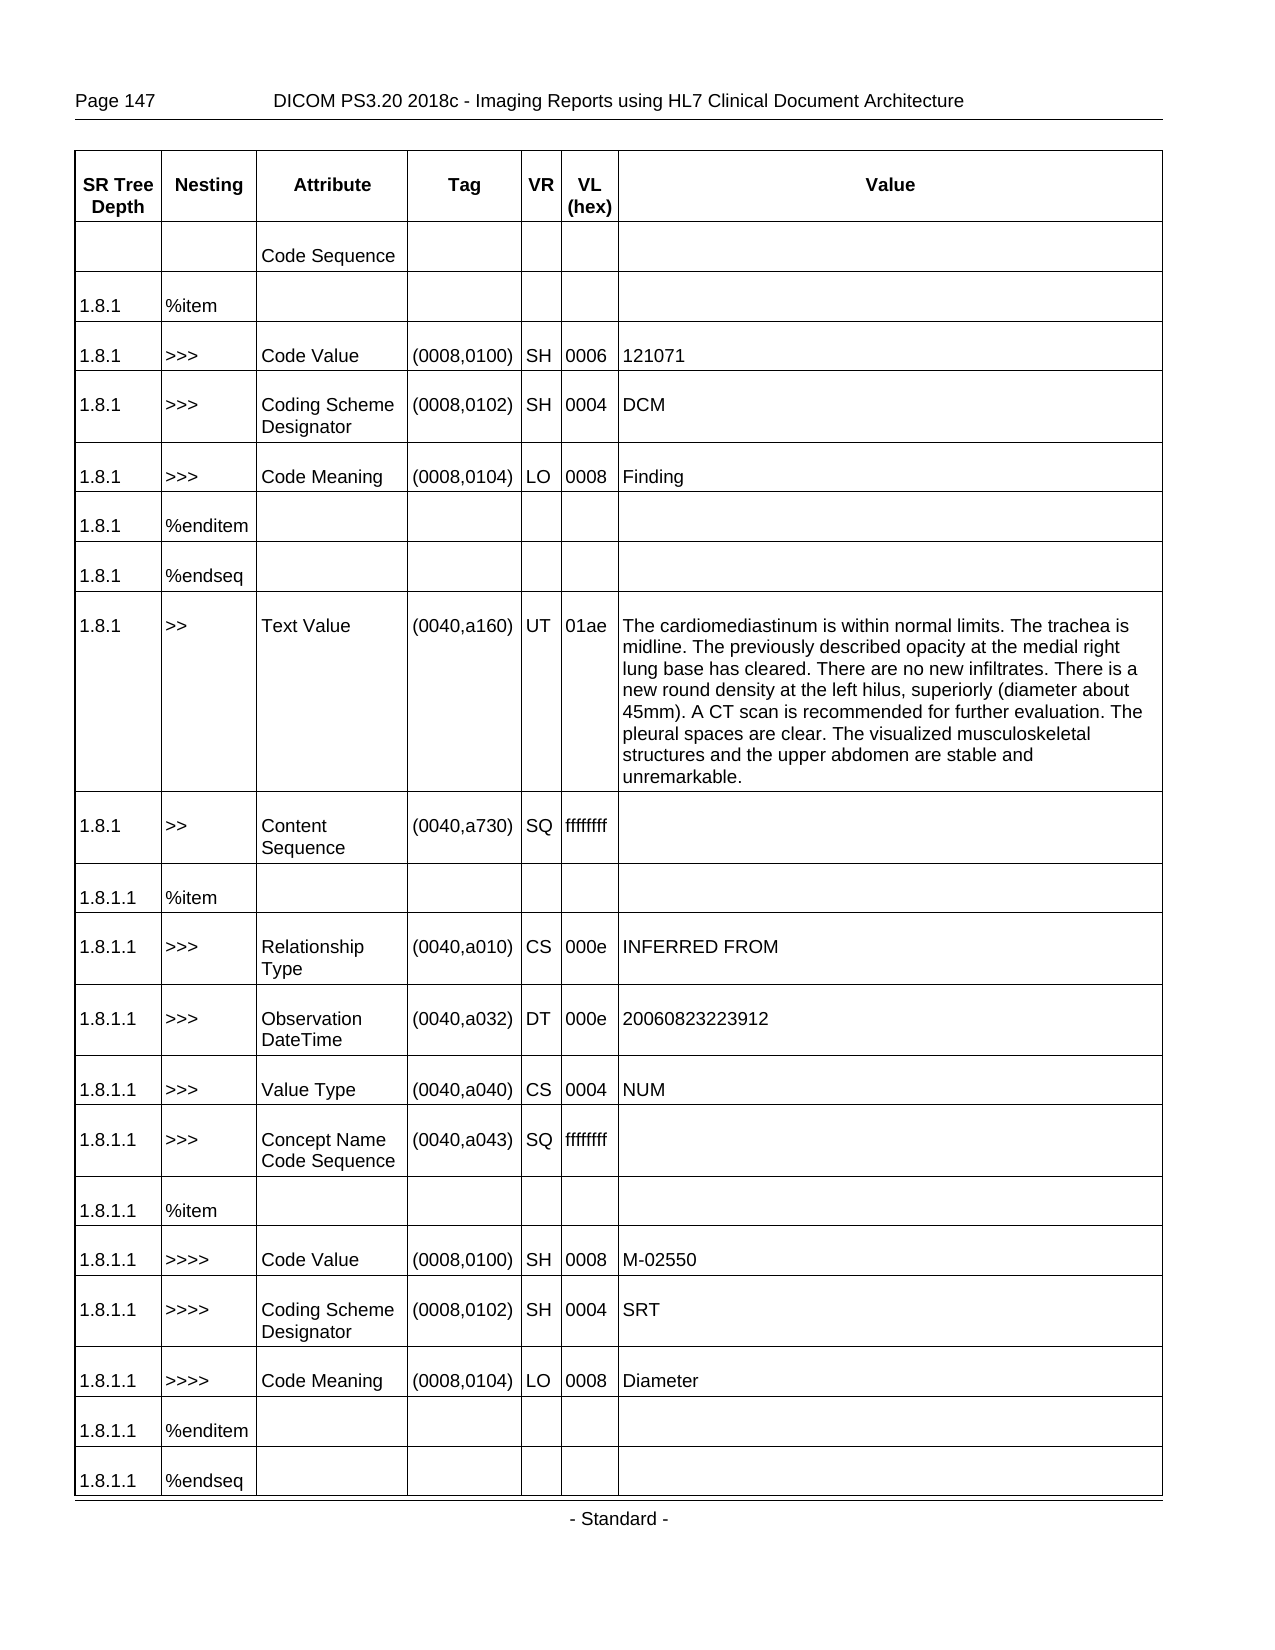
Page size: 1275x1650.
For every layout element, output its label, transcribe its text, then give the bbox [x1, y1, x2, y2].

table_header SR Tree Depth [76, 151, 161, 221]
table_cell Coding Scheme Designator [257, 371, 407, 442]
table_cell Diameter [619, 1347, 1162, 1396]
table_cell [619, 1397, 1162, 1446]
table_cell 0006 [562, 322, 618, 370]
table_cell [562, 1447, 618, 1495]
table_cell [408, 864, 521, 912]
table_cell LO [522, 1347, 561, 1396]
table_cell Code Meaning [257, 1347, 407, 1396]
table_cell %item [162, 1177, 256, 1225]
table_cell [408, 492, 521, 541]
table_cell [522, 272, 561, 321]
table_cell 1.8.1.1 [76, 1105, 161, 1176]
table_cell >>> [162, 985, 256, 1055]
table_cell DCM [619, 371, 1162, 442]
table_cell 1.8.1 [76, 322, 161, 370]
table_cell NUM [619, 1056, 1162, 1104]
table_header Tag [408, 151, 521, 221]
table_cell CS [522, 913, 561, 983]
table_cell >>>> [162, 1276, 256, 1346]
table_cell (0040,a010) [408, 913, 521, 983]
table_cell 1.8.1.1 [76, 1177, 161, 1225]
table_cell 1.8.1.1 [76, 1226, 161, 1275]
table_cell [522, 1177, 561, 1225]
table_cell CS [522, 1056, 561, 1104]
table_cell [408, 1397, 521, 1446]
table_cell 01ae [562, 592, 618, 791]
table_cell [522, 542, 561, 591]
table_cell 1.8.1.1 [76, 1397, 161, 1446]
table_cell [619, 1105, 1162, 1176]
table_cell 121071 [619, 322, 1162, 370]
table_cell 1.8.1.1 [76, 1347, 161, 1396]
table_cell 0004 [562, 371, 618, 442]
table_cell [562, 1177, 618, 1225]
table_cell 1.8.1 [76, 592, 161, 791]
table_cell %item [162, 272, 256, 321]
table_cell [562, 272, 618, 321]
table_cell [408, 272, 521, 321]
table_cell [257, 1397, 407, 1446]
table_cell [522, 864, 561, 912]
table_cell Code Value [257, 322, 407, 370]
table_cell [562, 222, 618, 271]
table_cell SH [522, 1226, 561, 1275]
table_cell [619, 492, 1162, 541]
table_cell 1.8.1.1 [76, 1447, 161, 1495]
table_cell [619, 1447, 1162, 1495]
table_cell [522, 1397, 561, 1446]
table_cell 0008 [562, 443, 618, 491]
table_cell 1.8.1 [76, 492, 161, 541]
table_cell Concept Name Code Sequence [257, 1105, 407, 1176]
table_cell 0004 [562, 1276, 618, 1346]
table_cell ffffffff [562, 1105, 618, 1176]
table_cell 1.8.1 [76, 792, 161, 862]
table_cell 1.8.1.1 [76, 1056, 161, 1104]
table_cell Code Value [257, 1226, 407, 1275]
table_cell %endseq [162, 542, 256, 591]
table_cell SH [522, 1276, 561, 1346]
table_cell (0008,0100) [408, 1226, 521, 1275]
table_cell Relationship Type [257, 913, 407, 983]
table_cell 1.8.1 [76, 542, 161, 591]
table_cell SQ [522, 1105, 561, 1176]
table_cell Value Type [257, 1056, 407, 1104]
table_cell [522, 492, 561, 541]
table_cell >>> [162, 1105, 256, 1176]
table_cell >> [162, 592, 256, 791]
table_cell >>> [162, 1056, 256, 1104]
table_header Attribute [257, 151, 407, 221]
table_cell (0040,a040) [408, 1056, 521, 1104]
table_cell [257, 542, 407, 591]
table_header VL (hex) [562, 151, 618, 221]
table_cell 20060823223912 [619, 985, 1162, 1055]
table_cell 0008 [562, 1347, 618, 1396]
table_cell [522, 1447, 561, 1495]
table_cell SQ [522, 792, 561, 862]
table_cell (0008,0104) [408, 443, 521, 491]
table_cell Code Meaning [257, 443, 407, 491]
table_cell >>> [162, 913, 256, 983]
table_cell SH [522, 322, 561, 370]
table_cell (0040,a043) [408, 1105, 521, 1176]
table_cell [408, 222, 521, 271]
table_cell The cardiomediastinum is within normal limits. The trachea is midline. The previously described opacity at the medial right lung base has cleared. There are no new infiltrates. There is a new round density at the left hilus, superiorly (diameter about 45mm). A CT scan is recommended for further evaluation. The pleural spaces are clear. The visualized musculoskeletal structures and the upper abdomen are stable and unremarkable. [619, 592, 1162, 791]
table_cell SH [522, 371, 561, 442]
table_cell (0008,0102) [408, 1276, 521, 1346]
table_cell >>> [162, 443, 256, 491]
table_cell Content Sequence [257, 792, 407, 862]
table_cell [619, 222, 1162, 271]
table_cell 1.8.1 [76, 371, 161, 442]
table_cell DT [522, 985, 561, 1055]
table_cell [562, 542, 618, 591]
table_cell %endseq [162, 1447, 256, 1495]
table_cell [257, 492, 407, 541]
table_cell ffffffff [562, 792, 618, 862]
table_cell 1.8.1 [76, 272, 161, 321]
table_cell [619, 1177, 1162, 1225]
table_header VR [522, 151, 561, 221]
table_cell [619, 542, 1162, 591]
table_cell [76, 222, 161, 271]
table_cell 1.8.1 [76, 443, 161, 491]
table_cell SRT [619, 1276, 1162, 1346]
table_cell >>> [162, 371, 256, 442]
table_cell 0008 [562, 1226, 618, 1275]
table_cell 000e [562, 985, 618, 1055]
table_cell [257, 864, 407, 912]
table_cell %enditem [162, 1397, 256, 1446]
table_cell 1.8.1.1 [76, 1276, 161, 1346]
table_cell M-02550 [619, 1226, 1162, 1275]
table_cell 0004 [562, 1056, 618, 1104]
table_cell [408, 542, 521, 591]
table_cell 000e [562, 913, 618, 983]
table_cell [257, 1177, 407, 1225]
table_header Nesting [162, 151, 256, 221]
table_cell Code Sequence [257, 222, 407, 271]
table_cell [619, 272, 1162, 321]
table_cell (0008,0104) [408, 1347, 521, 1396]
table_cell 1.8.1.1 [76, 864, 161, 912]
table_cell 1.8.1.1 [76, 913, 161, 983]
table_cell (0008,0100) [408, 322, 521, 370]
table_cell [522, 222, 561, 271]
table_cell %enditem [162, 492, 256, 541]
table_cell %item [162, 864, 256, 912]
table_cell Finding [619, 443, 1162, 491]
table_cell [619, 864, 1162, 912]
table_cell Text Value [257, 592, 407, 791]
table_cell [162, 222, 256, 271]
table_cell [408, 1177, 521, 1225]
table_cell 1.8.1.1 [76, 985, 161, 1055]
table_cell >>> [162, 322, 256, 370]
table_cell [562, 492, 618, 541]
table_cell (0040,a032) [408, 985, 521, 1055]
table_cell >> [162, 792, 256, 862]
table_cell (0008,0102) [408, 371, 521, 442]
table_cell [562, 1397, 618, 1446]
table_cell [562, 864, 618, 912]
table_cell Observation DateTime [257, 985, 407, 1055]
table_cell >>>> [162, 1226, 256, 1275]
table_cell [619, 792, 1162, 862]
table_cell INFERRED FROM [619, 913, 1162, 983]
table_cell (0040,a160) [408, 592, 521, 791]
table_header Value [619, 151, 1162, 221]
table_cell >>>> [162, 1347, 256, 1396]
table_cell UT [522, 592, 561, 791]
table_cell [257, 1447, 407, 1495]
table_cell LO [522, 443, 561, 491]
table_cell [408, 1447, 521, 1495]
table_cell (0040,a730) [408, 792, 521, 862]
table_cell [257, 272, 407, 321]
table_cell Coding Scheme Designator [257, 1276, 407, 1346]
